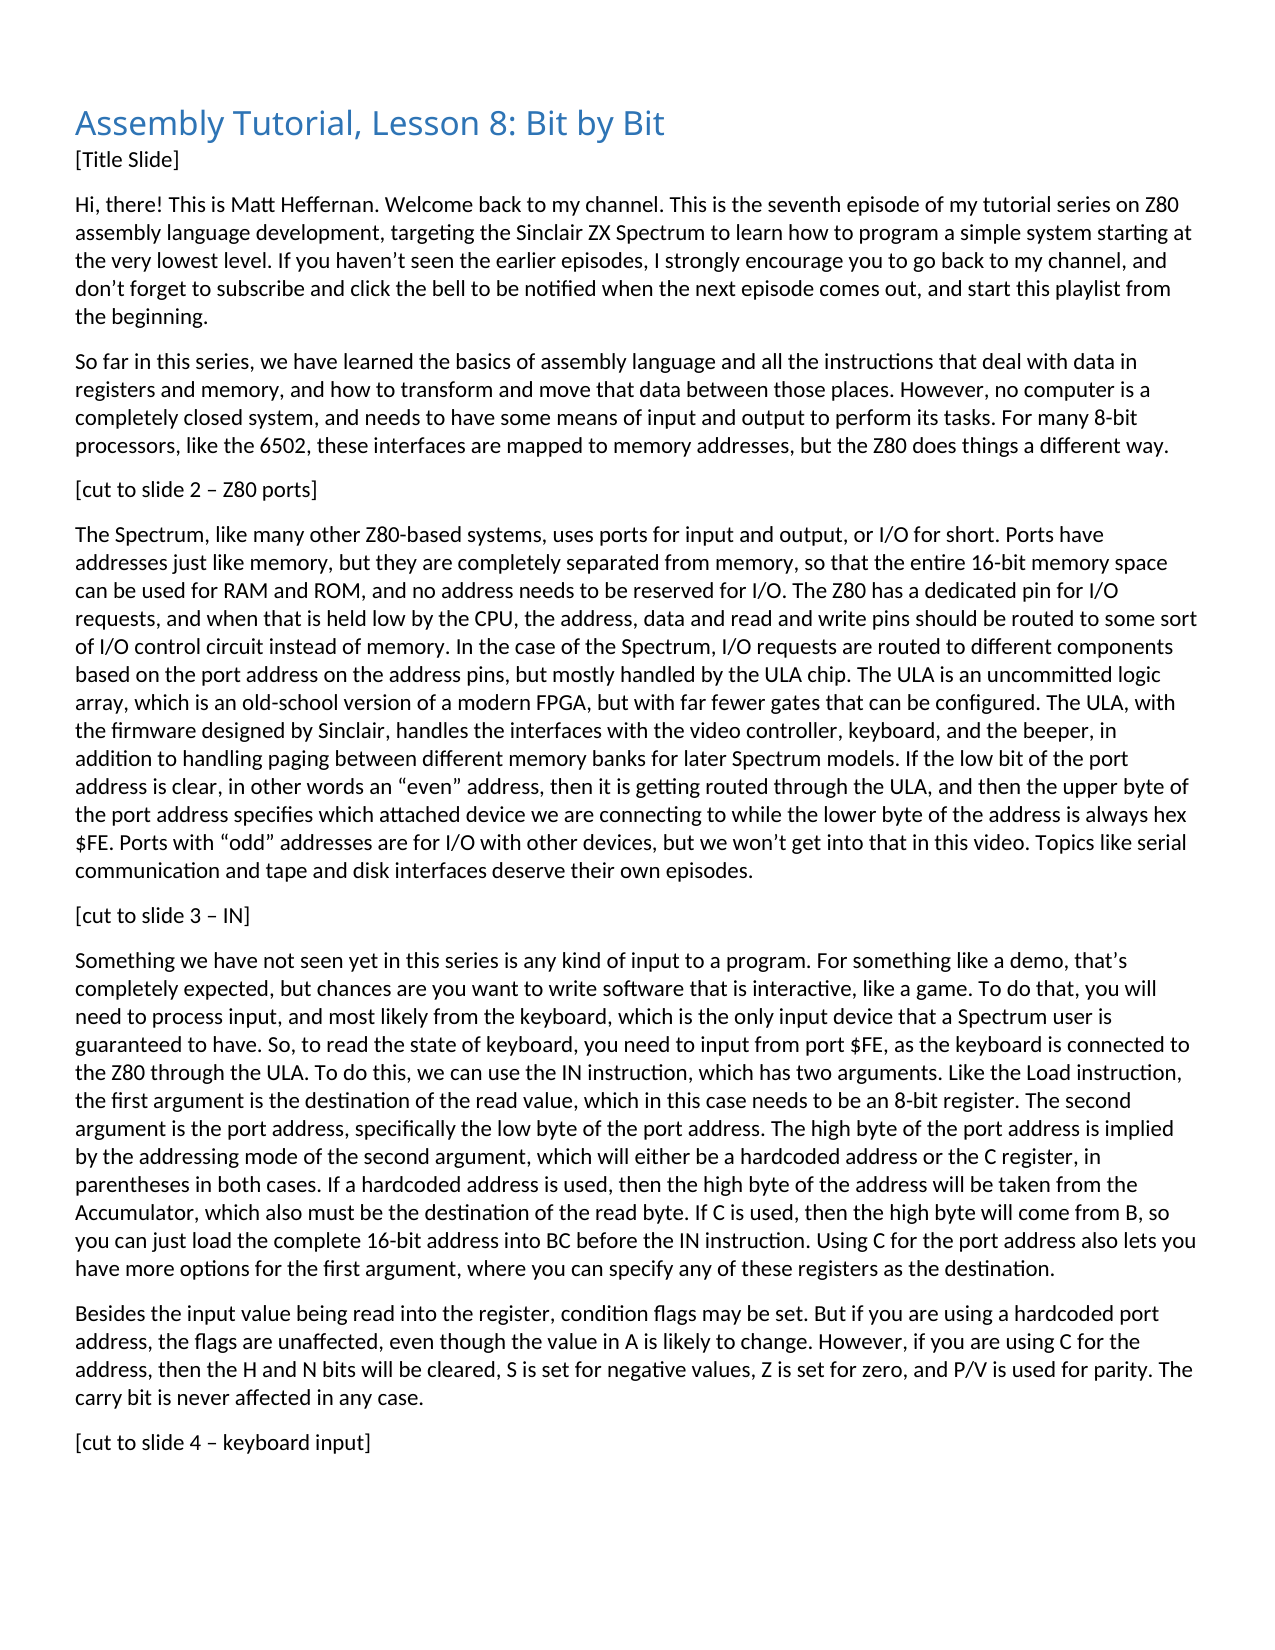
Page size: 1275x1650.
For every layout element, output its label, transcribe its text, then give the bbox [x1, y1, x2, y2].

subtitle Assembly Tutorial, Lesson 8: Bit by Bit [75, 100, 1200, 145]
text Besides the input value being read into the register, condition flags may be set. But if you are using a hardcoded port address, the flags are unaffected, even though the value in A is likely to change. However, if you are using C for the address, then the H and N bits will be cleared, S is set for negative values, Z is set for zero, and P/V is used for parity. The carry bit is never affected in any case. [75, 1299, 1200, 1411]
text The Spectrum, like many other Z80-based systems, uses ports for input and output, or I/O for short. Ports have addresses just like memory, but they are completely separated from memory, so that the entire 16-bit memory space can be used for RAM and ROM, and no address needs to be reserved for I/O. The Z80 has a dedicated pin for I/O requests, and when that is held low by the CPU, the address, data and read and write pins should be routed to some sort of I/O control circuit instead of memory. In the case of the Spectrum, I/O requests are routed to different components based on the port address on the address pins, but mostly handled by the ULA chip. The ULA is an uncommitted logic array, which is an old-school version of a modern FPGA, but with far fewer gates that can be configured. The ULA, with the firmware designed by Sinclair, handles the interfaces with the video controller, keyboard, and the beeper, in addition to handling paging between different memory banks for later Spectrum models. If the low bit of the port address is clear, in other words an “even” address, then it is getting routed through the ULA, and then the upper byte of the port address specifies which attached device we are connecting to while the lower byte of the address is always hex $FE. Ports with “odd” addresses are for I/O with other devices, but we won’t get into that in this video. Topics like serial communication and tape and disk interfaces deserve their own episodes. [75, 520, 1200, 884]
text Something we have not seen yet in this series is any kind of input to a program. For something like a demo, that’s completely expected, but chances are you want to write software that is interactive, like a game. To do that, you will need to process input, and most likely from the keyboard, which is the only input device that a Spectrum user is guaranteed to have. So, to read the state of keyboard, you need to input from port $FE, as the keyboard is connected to the Z80 through the ULA. To do this, we can use the IN instruction, which has two arguments. Like the Load instruction, the first argument is the destination of the read value, which in this case needs to be an 8-bit register. The second argument is the port address, specifically the low byte of the port address. The high byte of the port address is implied by the addressing mode of the second argument, which will either be a hardcoded address or the C register, in parentheses in both cases. If a hardcoded address is used, then the high byte of the address will be taken from the Accumulator, which also must be the destination of the read byte. If C is used, then the high byte will come from B, so you can just load the complete 16-bit address into BC before the IN instruction. Using C for the port address also lets you have more options for the first argument, where you can specify any of these registers as the destination. [75, 946, 1200, 1282]
text So far in this series, we have learned the basics of assembly language and all the instructions that deal with data in registers and memory, and how to transform and move that data between those places. However, no computer is a completely closed system, and needs to have some means of input and output to perform its tasks. For many 8-bit processors, like the 6502, these interfaces are mapped to memory addresses, but the Z80 does things a different way. [75, 347, 1200, 459]
text [cut to slide 3 – IN] [75, 901, 1200, 929]
text [cut to slide 4 – keyboard input] [75, 1428, 1200, 1456]
text Hi, there! This is Matt Heffernan. Welcome back to my channel. This is the seventh episode of my tutorial series on Z80 assembly language development, targeting the Sinclair ZX Spectrum to learn how to program a simple system starting at the very lowest level. If you haven’t seen the earlier episodes, I strongly encourage you to go back to my channel, and don’t forget to subscribe and click the bell to be notified when the next episode comes out, and start this playlist from the beginning. [75, 190, 1200, 330]
text [Title Slide] [75, 145, 1200, 173]
text [cut to slide 2 – Z80 ports] [75, 476, 1200, 504]
